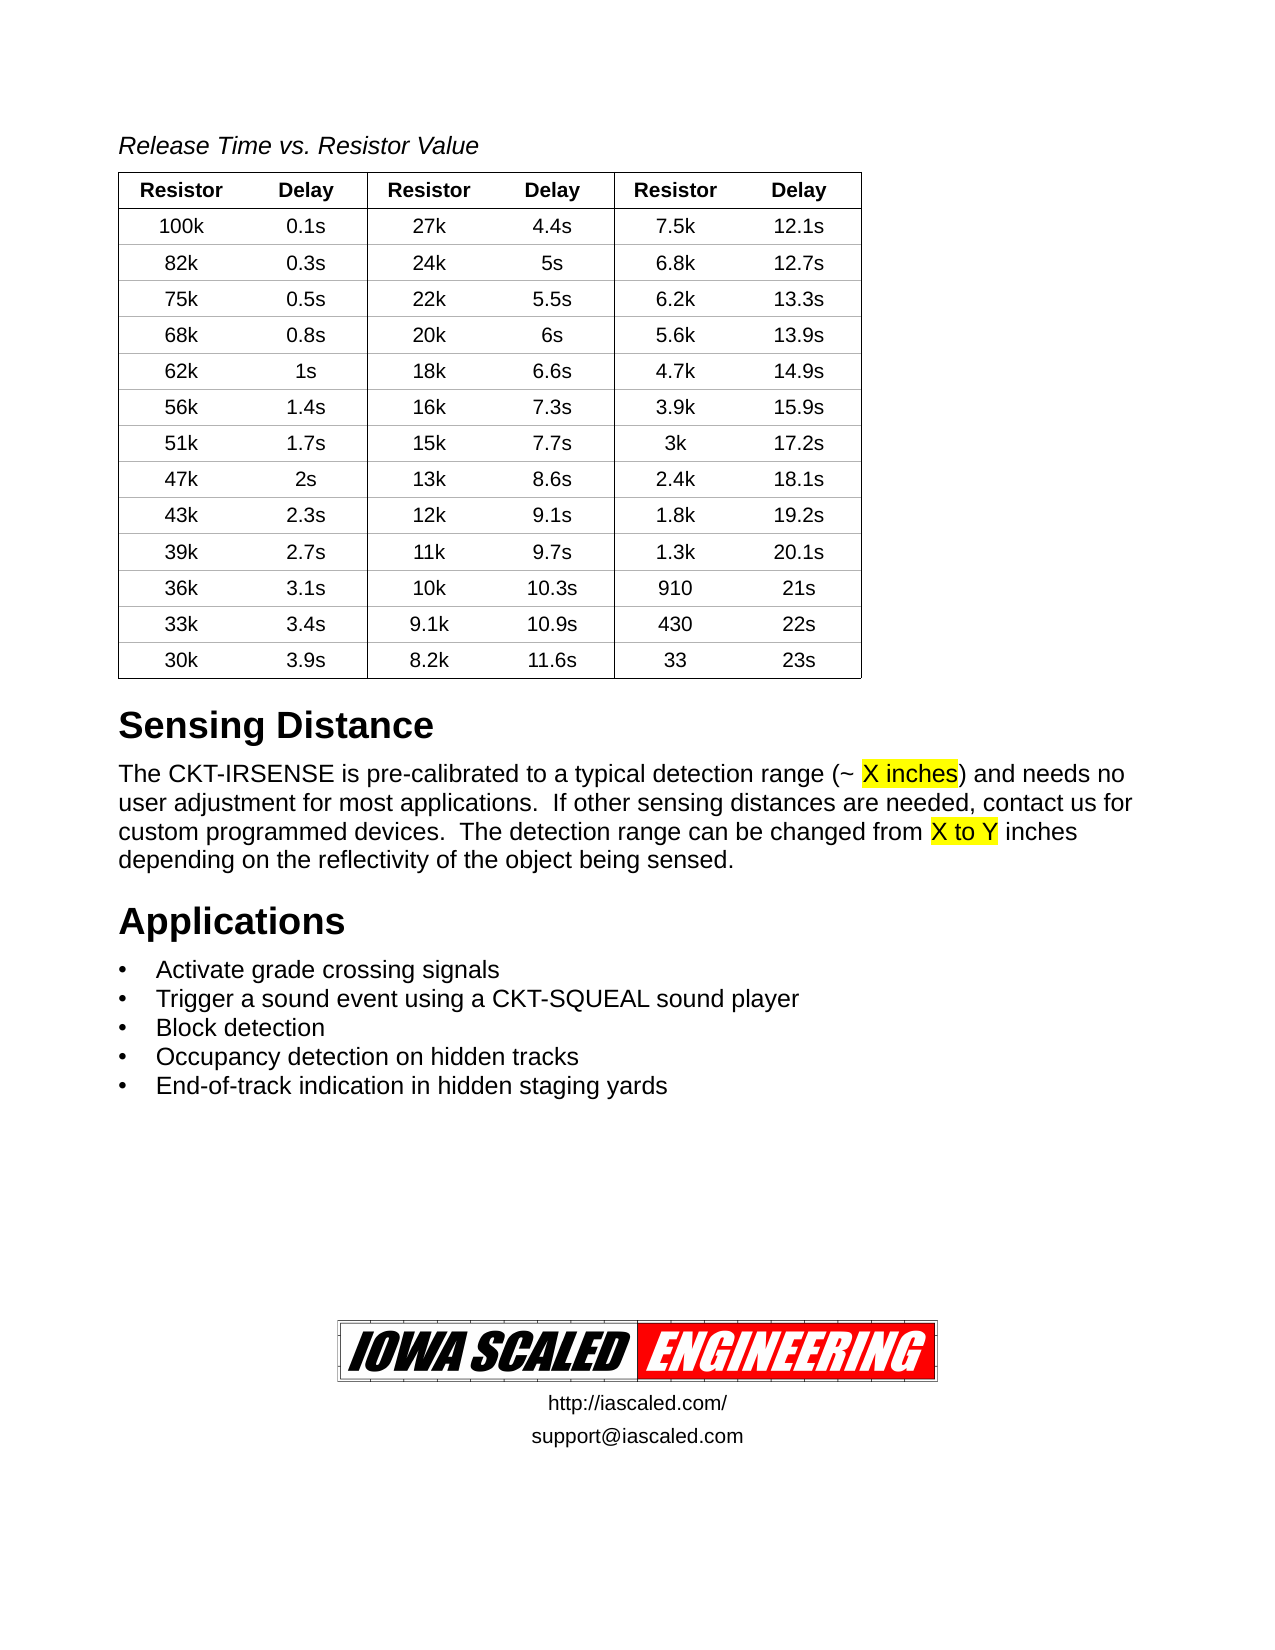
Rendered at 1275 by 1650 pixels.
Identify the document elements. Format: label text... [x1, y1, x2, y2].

table_cell 18.1s [737, 462, 861, 497]
table_cell 56k [119, 390, 244, 425]
table_cell 4.7k [615, 354, 737, 389]
list Trigger a sound event using a CKT-SQUEAL sound player [118, 984, 1157, 1013]
table_cell 100k [119, 209, 244, 244]
list Activate grade crossing signals [118, 955, 1157, 984]
table_cell 1.7s [244, 426, 367, 461]
table_cell 3.9s [244, 643, 367, 678]
table_cell 2.3s [244, 498, 367, 533]
table_header Resistor [119, 173, 244, 208]
table_cell 68k [119, 317, 244, 353]
table_cell 2.4k [615, 462, 737, 497]
table_cell 1.4s [244, 390, 367, 425]
list End-of-track indication in hidden staging yards [118, 1071, 1157, 1099]
table_cell 9.7s [491, 534, 614, 569]
table_cell 5s [491, 245, 614, 280]
table_cell 1.3k [615, 534, 737, 569]
table_cell 10.3s [491, 571, 614, 606]
text Release Time vs. Resistor Value [118, 131, 1157, 159]
table_cell 82k [119, 245, 244, 280]
table_header Delay [491, 173, 614, 208]
table_cell 1s [244, 354, 367, 389]
picture [337, 1320, 938, 1382]
text http://iascaled.com/ [337, 1391, 937, 1414]
table_cell 13.9s [737, 317, 861, 353]
table_cell 15k [368, 426, 491, 461]
table_cell 47k [119, 462, 244, 497]
table_cell 13.3s [737, 281, 861, 316]
table_cell 33 [615, 643, 737, 678]
table_cell 43k [119, 498, 244, 533]
table_cell 5.5s [491, 281, 614, 316]
table_cell 27k [368, 209, 491, 244]
table_cell 19.2s [737, 498, 861, 533]
table_cell 6s [491, 317, 614, 353]
table_cell 9.1s [491, 498, 614, 533]
table_cell 12.7s [737, 245, 861, 280]
table_cell 0.3s [244, 245, 367, 280]
table_cell 22k [368, 281, 491, 316]
table_cell 6.8k [615, 245, 737, 280]
table_cell 7.7s [491, 426, 614, 461]
table_cell 18k [368, 354, 491, 389]
table_cell 13k [368, 462, 491, 497]
table_cell 4.4s [491, 209, 614, 244]
list Occupancy detection on hidden tracks [118, 1042, 1157, 1071]
table_cell 7.5k [615, 209, 737, 244]
table_cell 6.6s [491, 354, 614, 389]
table_header Delay [244, 173, 367, 208]
table_cell 23s [737, 643, 861, 678]
table_cell 9.1k [368, 607, 491, 642]
table_cell 30k [119, 643, 244, 678]
table_cell 910 [615, 571, 737, 606]
table_cell 7.3s [491, 390, 614, 425]
text The CKT-IRSENSE is pre-calibrated to a typical detection range (~ X inches) and needs no user adjustment for most applications. If other sensing distances are needed, contact us for custom programmed devices. The detection range can be changed from X to Y inches depending on the reflectivity of the object being sensed. [118, 759, 1157, 874]
table_header Resistor [368, 173, 491, 208]
table_cell 0.5s [244, 281, 367, 316]
table_cell 15.9s [737, 390, 861, 425]
table_cell 10k [368, 571, 491, 606]
table_cell 20.1s [737, 534, 861, 569]
table_cell 8.2k [368, 643, 491, 678]
table_cell 24k [368, 245, 491, 280]
table_cell 22s [737, 607, 861, 642]
table_cell 0.1s [244, 209, 367, 244]
table_cell 6.2k [615, 281, 737, 316]
table_cell 3.4s [244, 607, 367, 642]
table_header Delay [737, 173, 861, 208]
table_cell 11k [368, 534, 491, 569]
table_cell 10.9s [491, 607, 614, 642]
table_cell 3.1s [244, 571, 367, 606]
table_cell 17.2s [737, 426, 861, 461]
table_cell 12k [368, 498, 491, 533]
table_cell 39k [119, 534, 244, 569]
table_cell 51k [119, 426, 244, 461]
table_cell 36k [119, 571, 244, 606]
table_cell 2.7s [244, 534, 367, 569]
table_header Resistor [615, 173, 737, 208]
table_cell 20k [368, 317, 491, 353]
table_cell 75k [119, 281, 244, 316]
text support@iascaled.com [337, 1423, 937, 1447]
table_cell 16k [368, 390, 491, 425]
table_cell 0.8s [244, 317, 367, 353]
subtitle Applications [118, 899, 1157, 943]
table_cell 11.6s [491, 643, 614, 678]
table_cell 5.6k [615, 317, 737, 353]
table_cell 62k [119, 354, 244, 389]
list Block detection [118, 1013, 1157, 1042]
table_cell 3k [615, 426, 737, 461]
table_cell 33k [119, 607, 244, 642]
table_cell 21s [737, 571, 861, 606]
table_cell 2s [244, 462, 367, 497]
table_cell 3.9k [615, 390, 737, 425]
table_cell 8.6s [491, 462, 614, 497]
table_cell 12.1s [737, 209, 861, 244]
subtitle Sensing Distance [118, 703, 1157, 747]
table_cell 430 [615, 607, 737, 642]
table_cell 1.8k [615, 498, 737, 533]
table_cell 14.9s [737, 354, 861, 389]
